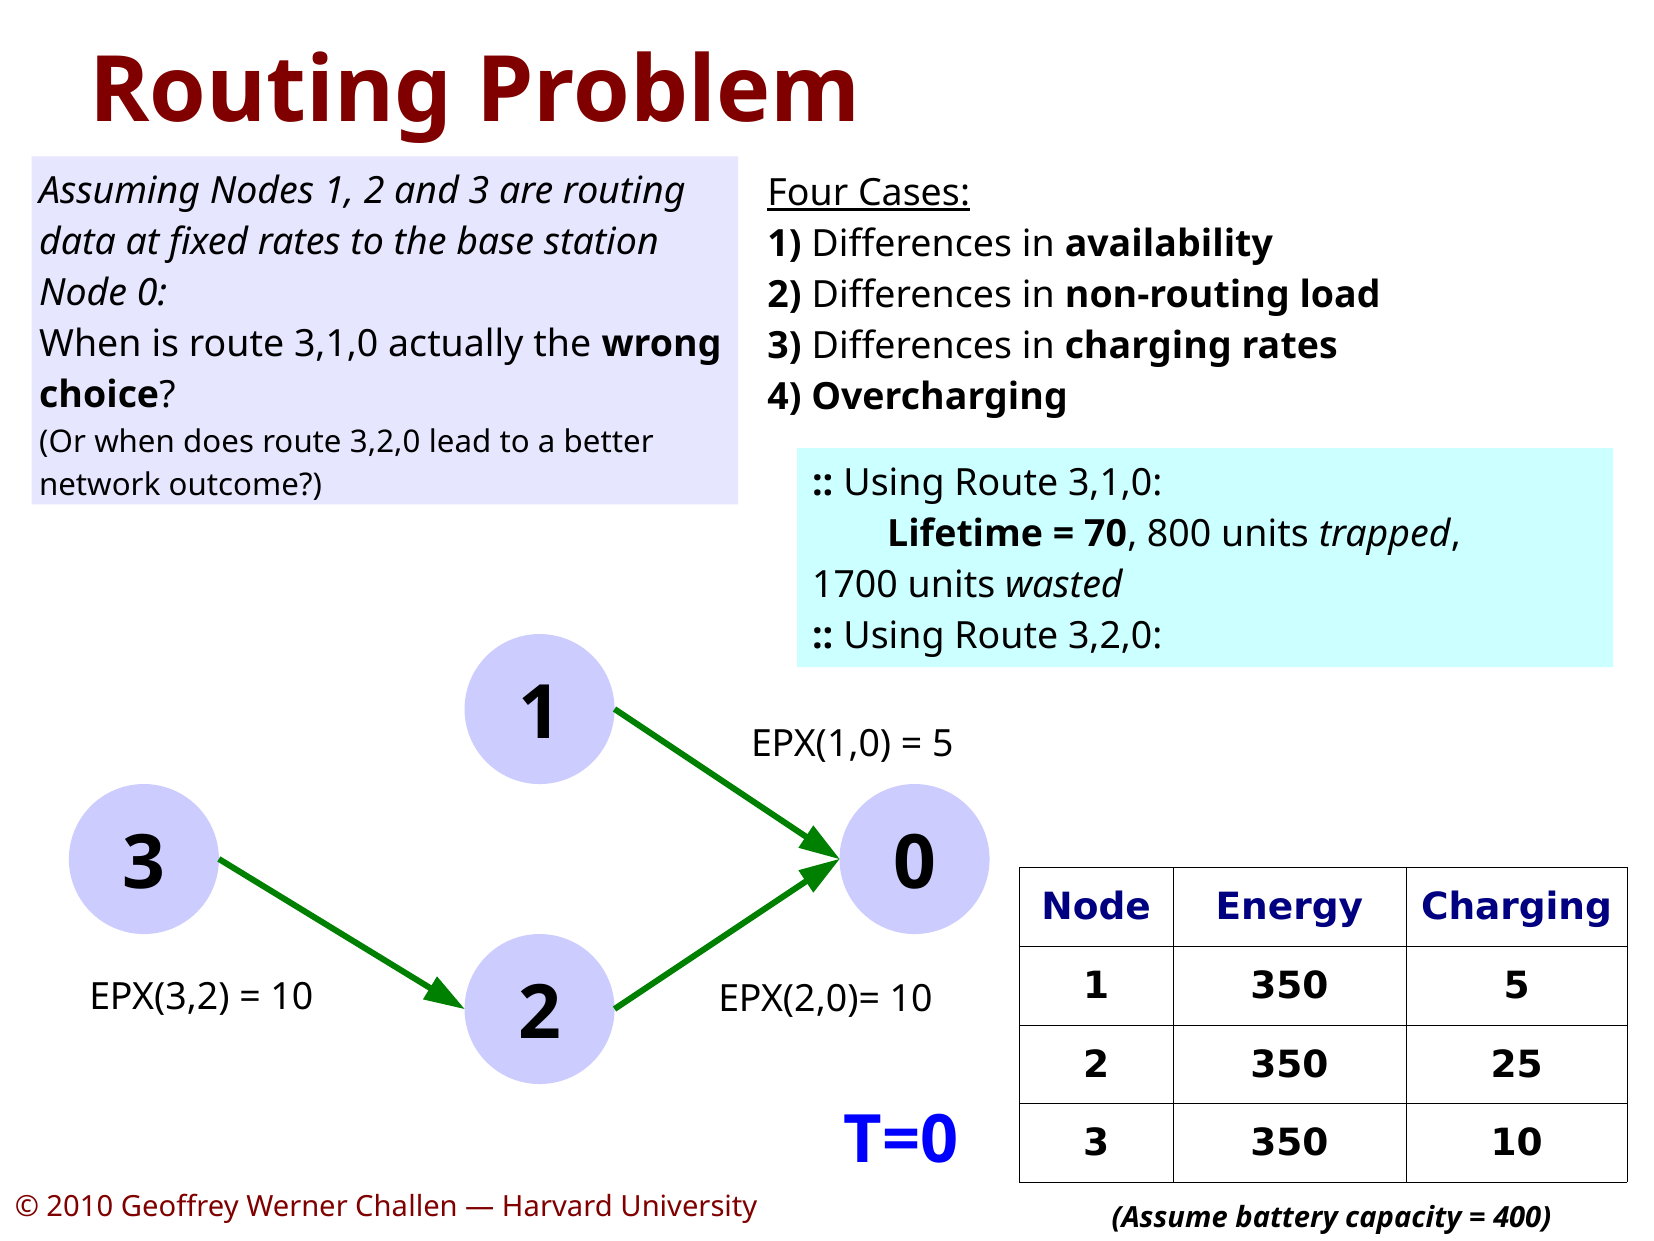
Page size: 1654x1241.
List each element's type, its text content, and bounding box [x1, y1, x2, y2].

table_cell 25 [1407, 1026, 1627, 1103]
text_box T=0 [829, 1084, 991, 1180]
table_header Charging [1407, 868, 1627, 946]
table_cell 10 [1407, 1104, 1627, 1182]
table_cell 5 [1407, 947, 1627, 1025]
table_cell 2 [1020, 1026, 1173, 1103]
text_box Assuming Nodes 1, 2 and 3 are routing data at fixed rates to the base station Node 0: When is route 3,1,0 actually the wrong choice? (Or when does route 3,2,0 lead to a better network outcome?) [31, 156, 739, 462]
table_cell 350 [1174, 1104, 1406, 1182]
table_cell 350 [1174, 947, 1406, 1025]
text_box Four Cases: 1) Differences in availability 2) Differences in non-routing load 3) Differences in charging rates 4) Overcharging [752, 157, 1520, 571]
text_box 2 [464, 934, 615, 1085]
text_box :: Using Route 3,1,0: Lifetime = 70, 800 units trapped, 1700 units wasted :: Using Route 3,2,0: [797, 448, 1614, 640]
text_box 1 [464, 634, 615, 785]
text_box EPX(1,0) = 5 [736, 708, 986, 768]
text_box 3 [68, 784, 219, 935]
table_header Node [1020, 868, 1173, 946]
table_header Energy [1174, 868, 1406, 946]
text_box (Assume battery capacity = 400) [1022, 1188, 1641, 1238]
text_box EPX(2,0)= 10 [703, 964, 982, 1055]
text_box 0 [839, 784, 990, 935]
title Routing Problem [51, 0, 1654, 173]
table_cell 350 [1174, 1026, 1406, 1103]
text_box EPX(3,2) = 10 [74, 962, 348, 1022]
table_cell 1 [1020, 947, 1173, 1025]
table_cell 3 [1020, 1104, 1173, 1182]
